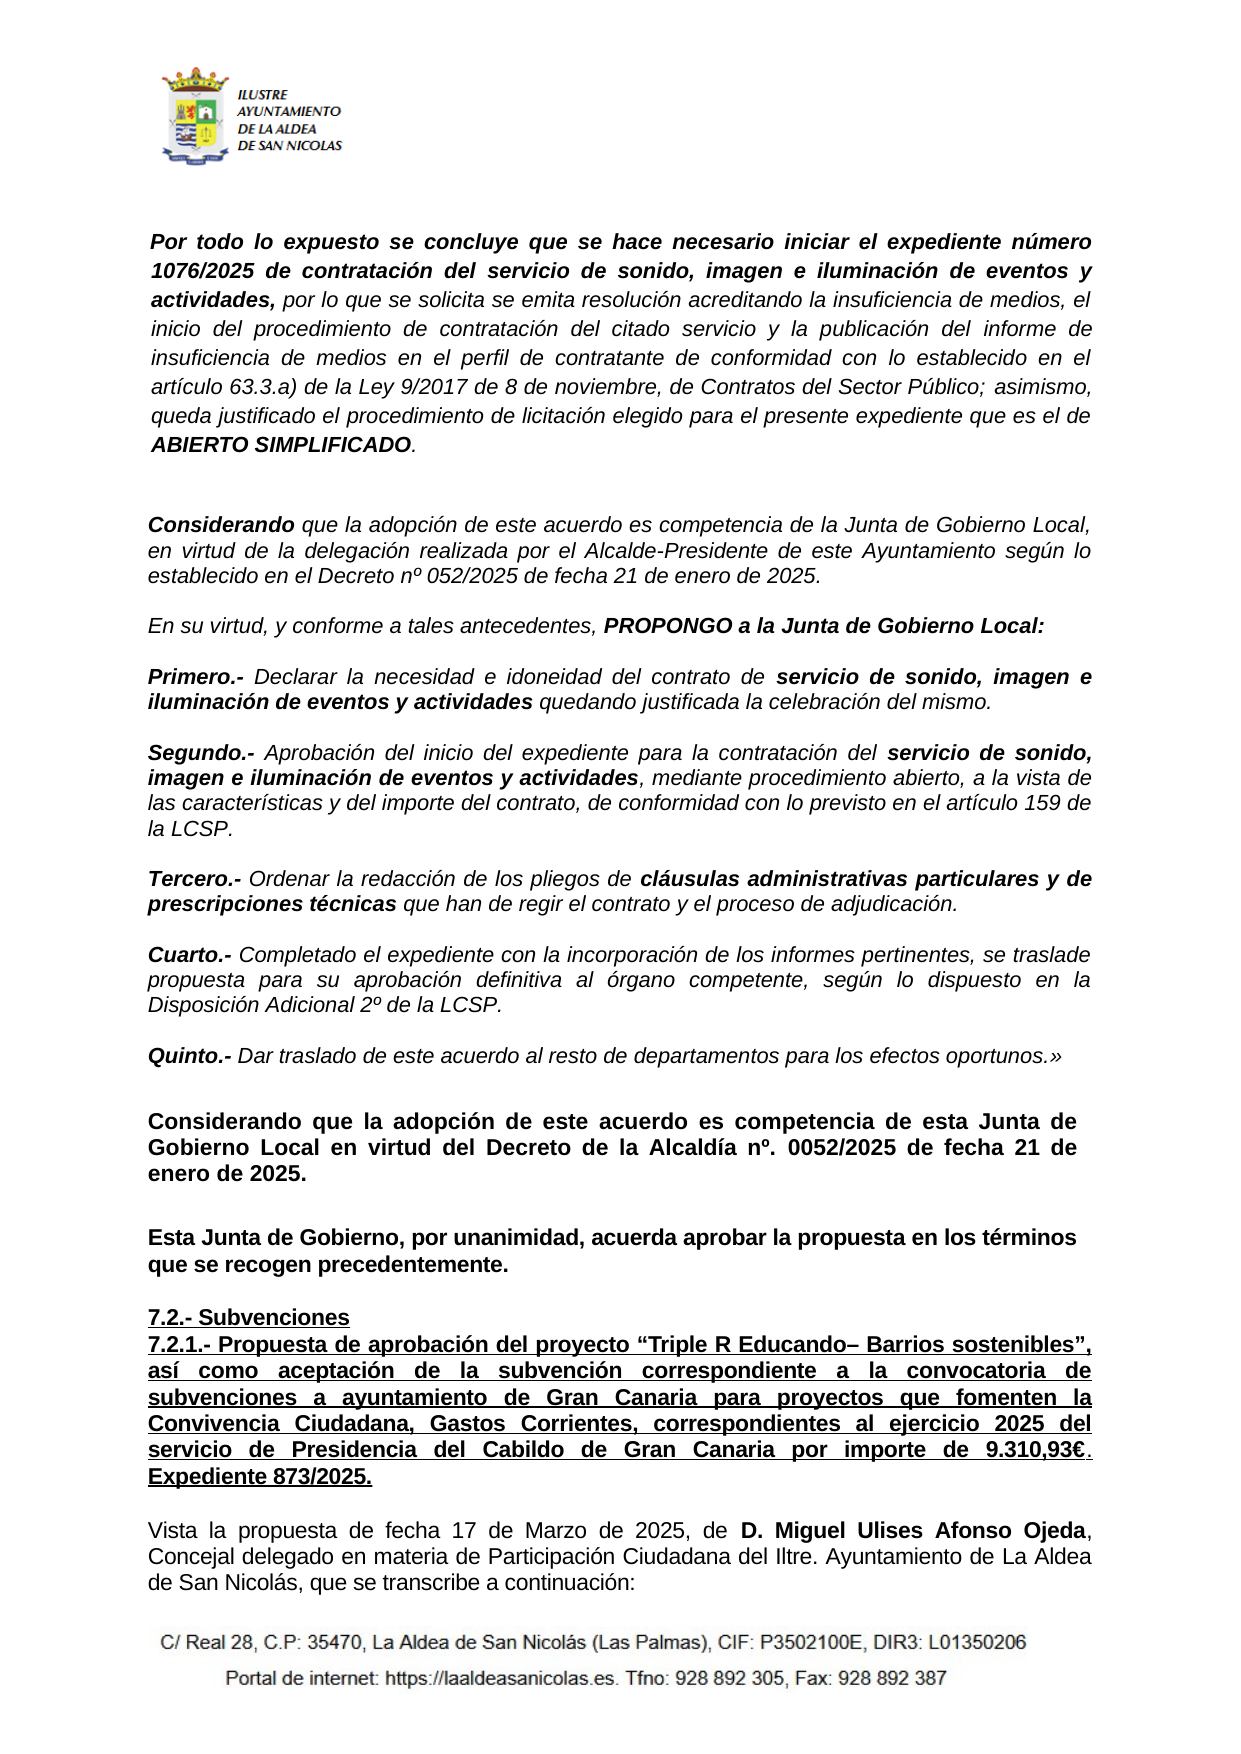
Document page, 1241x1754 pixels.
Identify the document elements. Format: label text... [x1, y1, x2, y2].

text Primero.- Declarar la necesidad e idoneidad del contrato de servicio de sonido, imagen e iluminación de eventos y actividades quedando justificada la celebración del mismo. [148, 664, 1093, 714]
text Esta Junta de Gobierno, por unanimidad, acuerda aprobar la propuesta en los términos que se recogen precedentemente. [148, 1224, 1078, 1277]
text Considerando que la adopción de este acuerdo es competencia de la Junta de Gobierno Local, en virtud de la delegación realizada por el Alcalde-Presidente de este Ayuntamiento según lo establecido en el Decreto nº 052/2025 de fecha 21 de enero de 2025. [148, 512, 1093, 588]
text En su virtud, y conforme a tales antecedentes, PROPONGO a la Junta de Gobierno Local: [148, 613, 1093, 638]
text 7.2.1.- Propuesta de aprobación del proyecto “Triple R Educando– Barrios sostenibles”, así como aceptación de la subvención correspondiente a la convocatoria de subvenciones a ayuntamiento de Gran Canaria para proyectos que fomenten la Convivencia Ciudadana, Gastos Corrientes, correspondientes al ejercicio 2025 del servicio de Presidencia del Cabildo de Gran Canaria por importe de 9.310,93€. Expediente 873/2025. [148, 1331, 1093, 1489]
text Cuarto.- Completado el expediente con la incorporación de los informes pertinentes, se traslade propuesta para su aprobación definitiva al órgano competente, según lo dispuesto en la Disposición Adicional 2º de la LCSP. [148, 942, 1093, 1018]
text Tercero.- Ordenar la redacción de los pliegos de cláusulas administrativas particulares y de prescripciones técnicas que han de regir el contrato y el proceso de adjudicación. [148, 866, 1093, 917]
text Segundo.- Aprobación del inicio del expediente para la contratación del servicio de sonido, imagen e iluminación de eventos y actividades, mediante procedimiento abierto, a la vista de las características y del importe del contrato, de conformidad con lo previsto en el artículo 159 de la LCSP. [148, 740, 1093, 841]
text Vista la propuesta de fecha 17 de Marzo de 2025, de D. Miguel Ulises Afonso Ojeda, Concejal delegado en materia de Participación Ciudadana del Iltre. Ayuntamiento de La Aldea de San Nicolás, que se transcribe a continuación: [148, 1517, 1093, 1596]
text Quinto.- Dar traslado de este acuerdo al resto de departamentos para los efectos oportunos.» [148, 1043, 1093, 1068]
text Por todo lo expuesto se concluye que se hace necesario iniciar el expediente número 1076/2025 de contratación del servicio de sonido, imagen e iluminación de eventos y actividades, por lo que se solicita se emita resolución acreditando la insuficiencia de medios, el inicio del procedimiento de contratación del citado servicio y la publicación del informe de insuficiencia de medios en el perfil de contratante de conformidad con lo establecido en el artículo 63.3.a) de la Ley 9/2017 de 8 de noviembre, de Contratos del Sector Público; asimismo, queda justificado el procedimiento de licitación elegido para el presente expediente que es el de ABIERTO SIMPLIFICADO. [150, 229, 1093, 457]
text 7.2.- Subvenciones [148, 1304, 1093, 1330]
picture [148, 59, 358, 173]
picture [148, 1626, 1034, 1694]
text Considerando que la adopción de este acuerdo es competencia de esta Junta de Gobierno Local en virtud del Decreto de la Alcaldía nº. 0052/2025 de fecha 21 de enero de 2025. [148, 1108, 1078, 1187]
